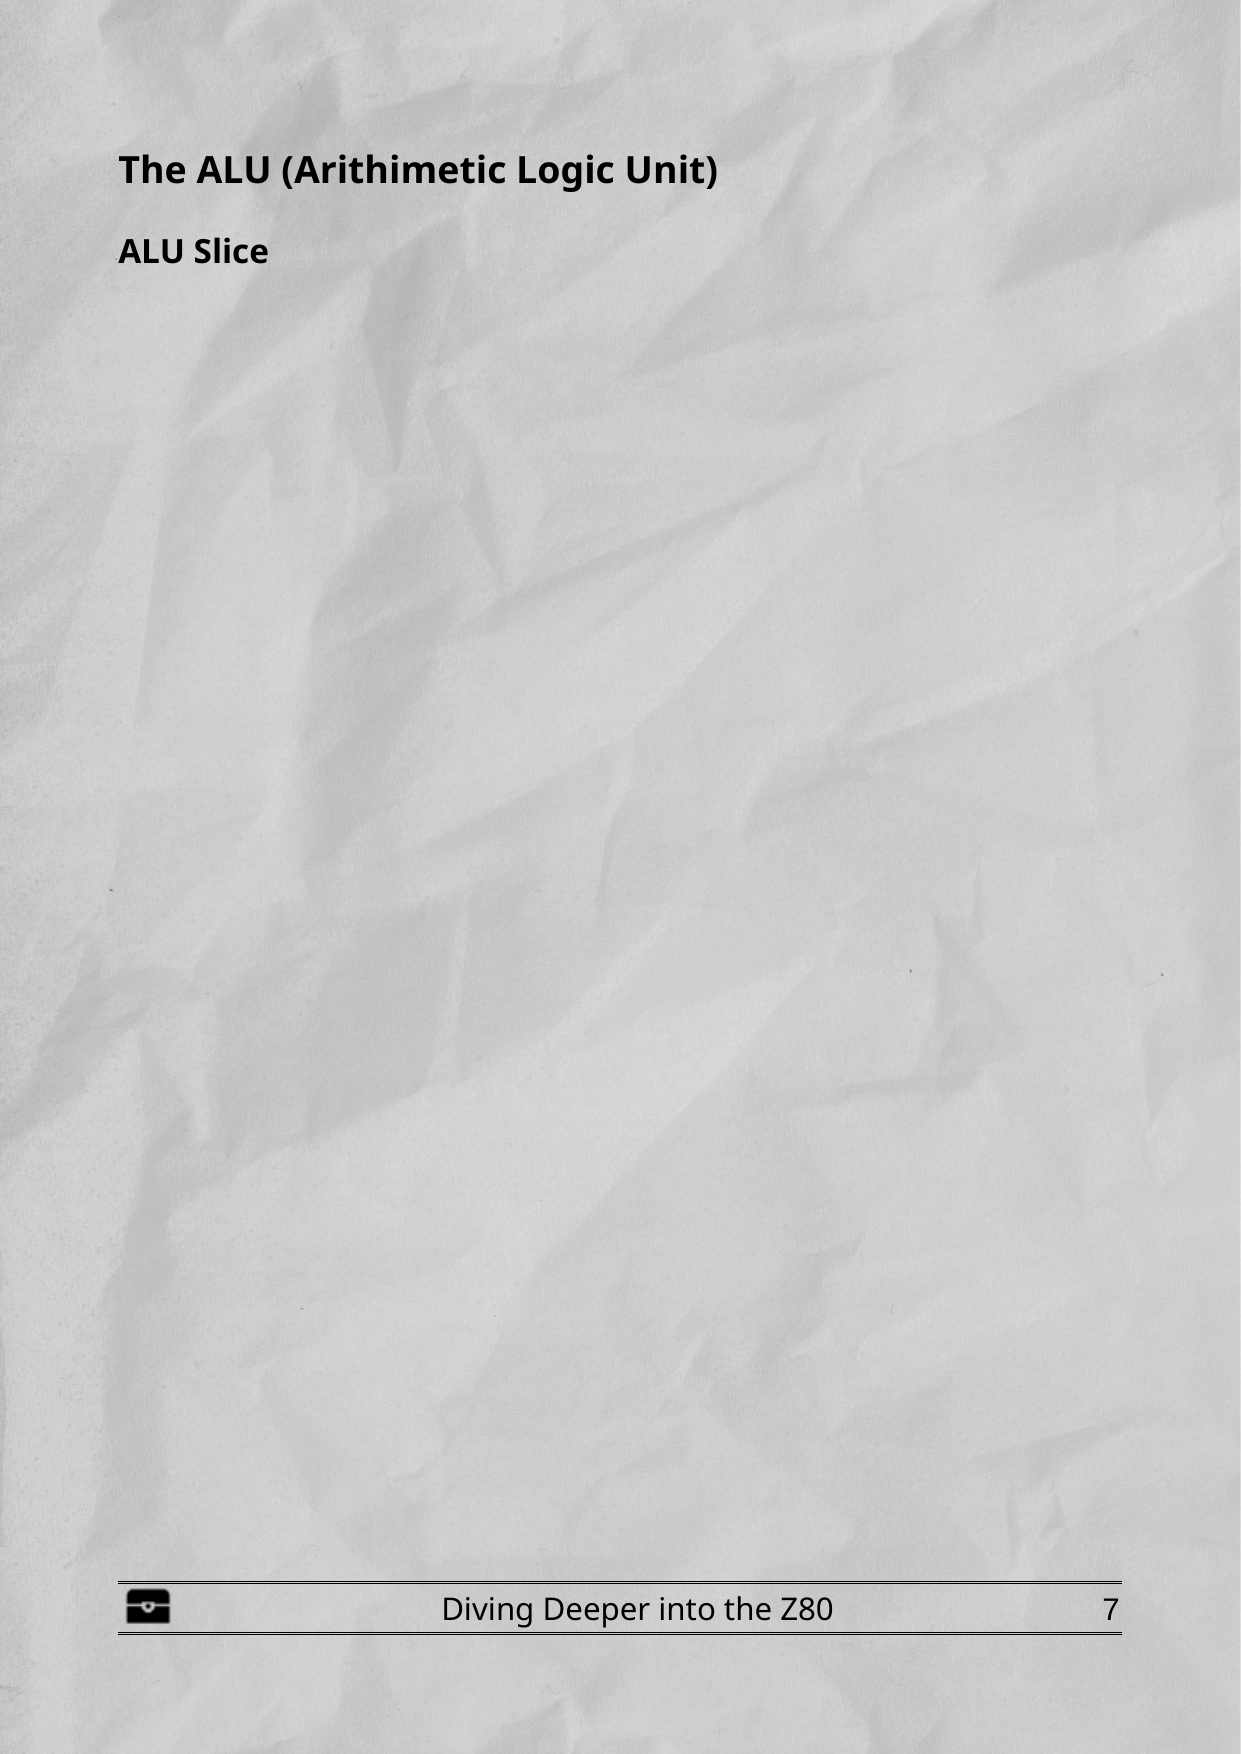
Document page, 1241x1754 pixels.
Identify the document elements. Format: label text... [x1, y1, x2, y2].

subtitle ALU Slice [118, 227, 1122, 273]
picture [0, 0, 1241, 1754]
subtitle The ALU (Arithimetic Logic Unit) [118, 143, 1122, 194]
